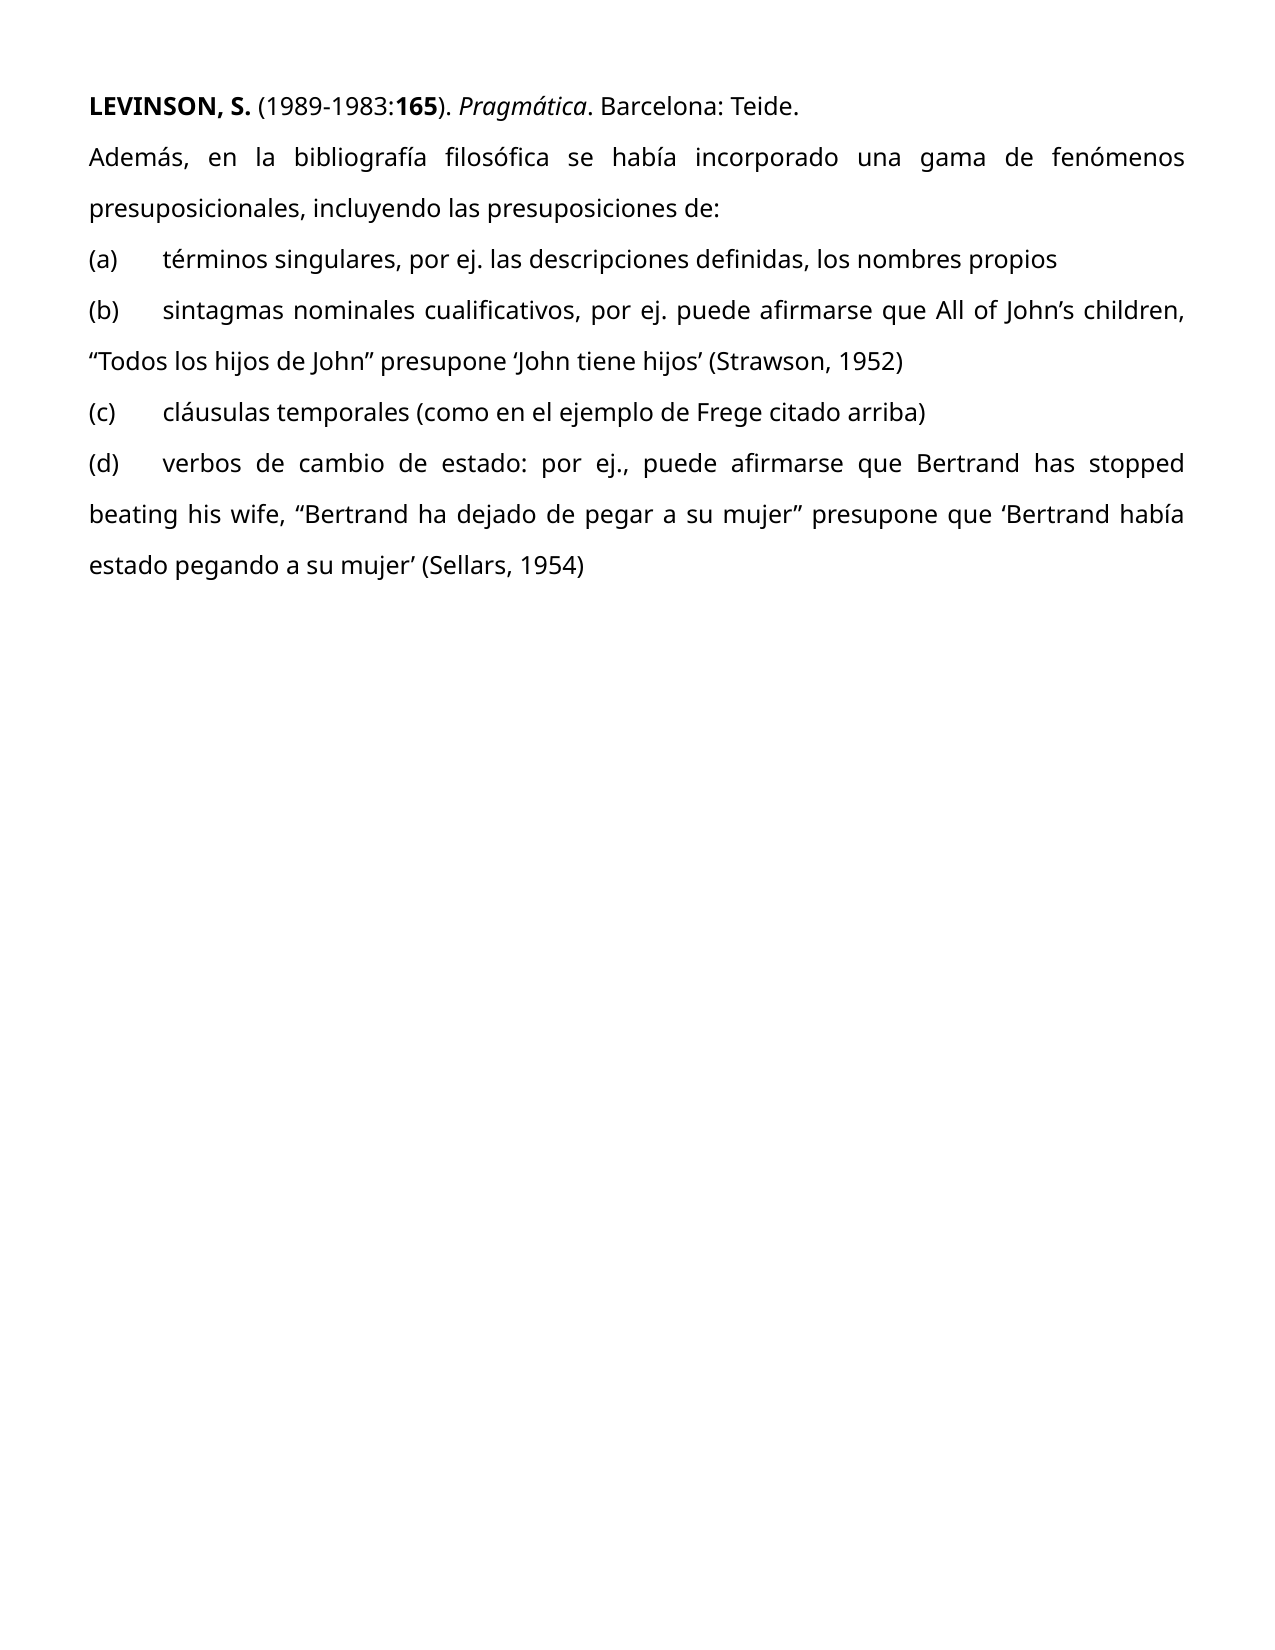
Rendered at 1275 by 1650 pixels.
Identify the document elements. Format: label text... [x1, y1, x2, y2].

text (b) sintagmas nominales cualificativos, por ej. puede afirmarse que All of John’s children, “Todos los hijos de John” presupone ‘John tiene hijos’ (Strawson, 1952) [88, 293, 1186, 378]
text Además, en la bibliografía filosófica se había incorporado una gama de fenómenos presuposicionales, incluyendo las presuposiciones de: [88, 139, 1186, 225]
text LEVINSON, S. (1989-1983:165). Pragmática. Barcelona: Teide. [88, 88, 1186, 123]
text (c) cláusulas temporales (como en el ejemplo de Frege citado arriba) [88, 395, 1186, 429]
text (d) verbos de cambio de estado: por ej., puede afirmarse que Bertrand has stopped beating his wife, “Bertrand ha dejado de pegar a su mujer” presupone que ‘Bertrand había estado pegando a su mujer’ (Sellars, 1954) [88, 446, 1186, 582]
text (a) términos singulares, por ej. las descripciones definidas, los nombres propios [88, 242, 1186, 276]
